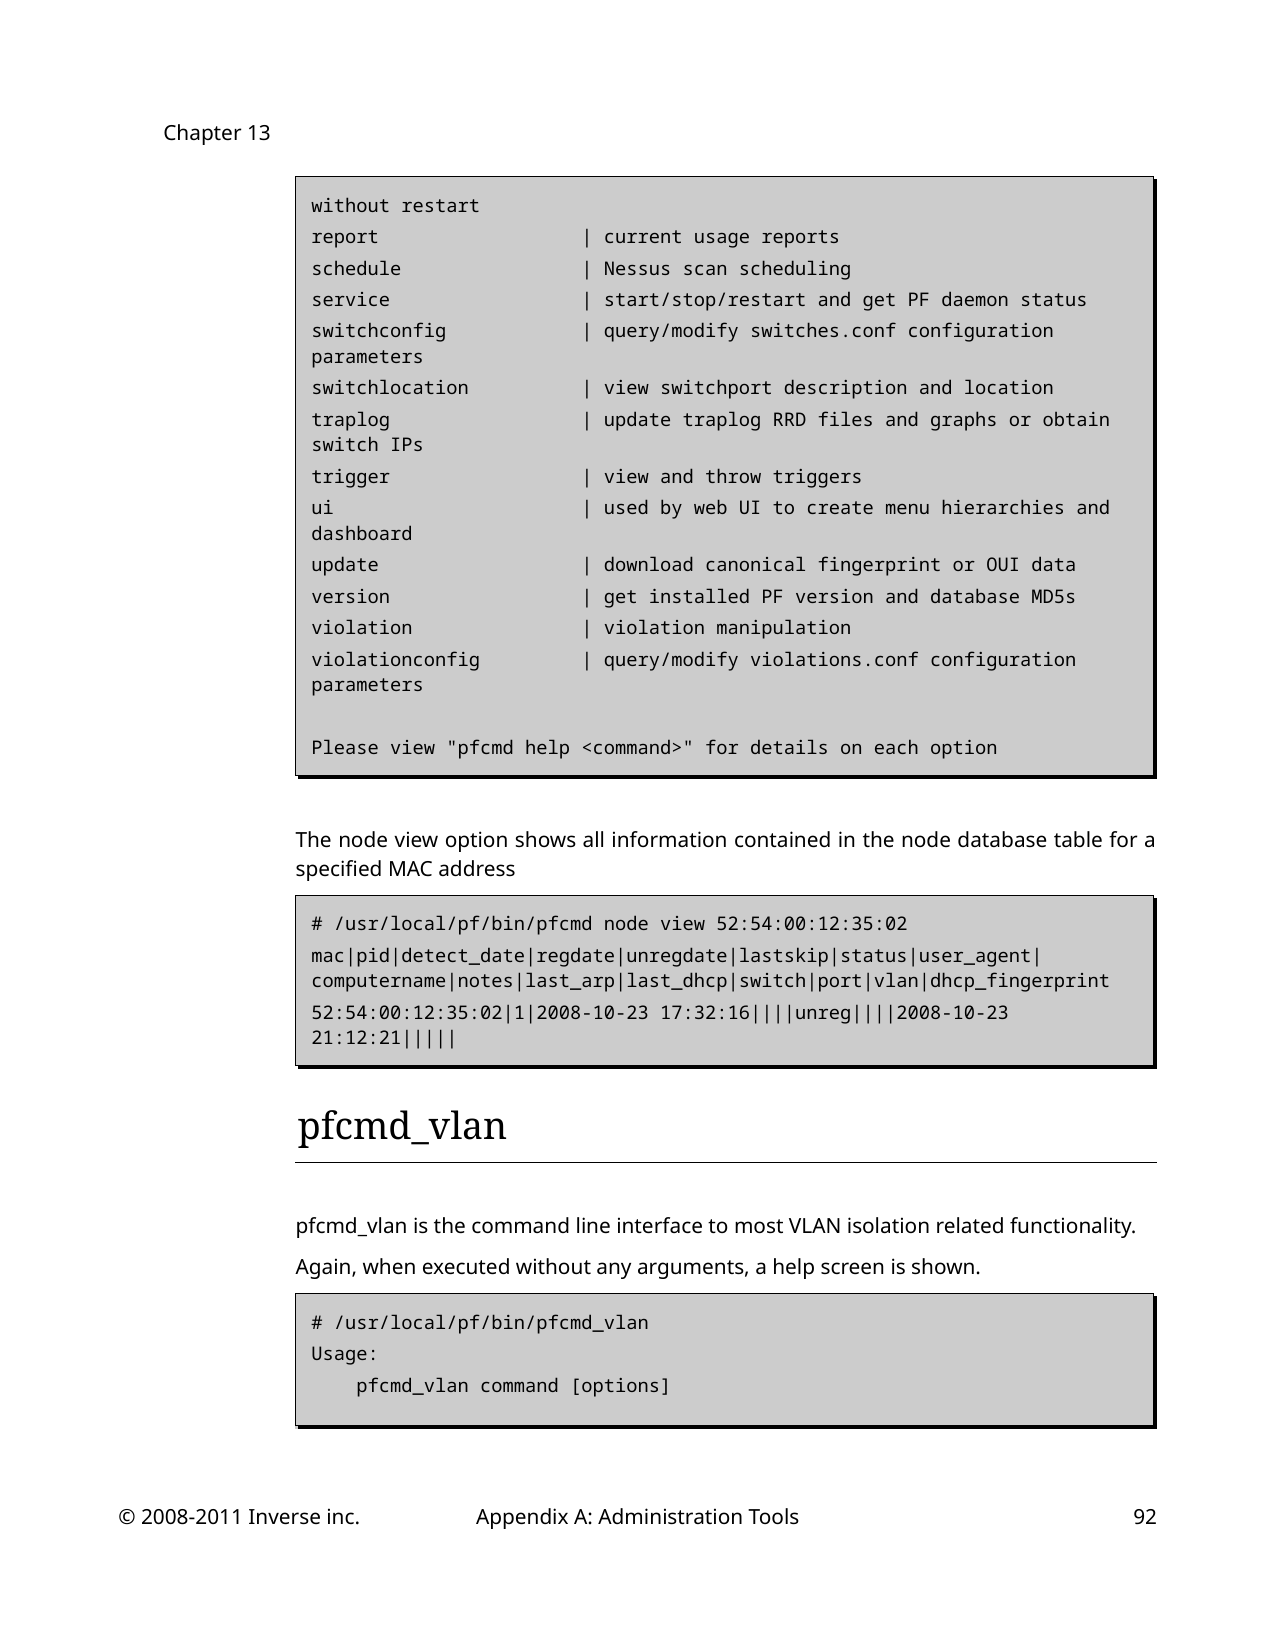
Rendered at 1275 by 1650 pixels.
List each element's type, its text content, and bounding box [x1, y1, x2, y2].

text trigger | view and throw triggers [296, 447, 1153, 479]
text without restart [296, 177, 1153, 207]
text switchlocation | view switchport description and location [296, 359, 1153, 390]
text update | download canonical fingerprint or OUI data [296, 536, 1153, 567]
text mac|pid|detect_date|regdate|unregdate|lastskip|status|user_agent|computername|notes|last_arp|last_dhcp|switch|port|vlan|dhcp_fingerprint [296, 926, 1153, 983]
text schedule | Nessus scan scheduling [296, 239, 1153, 270]
text version | get installed PF version and database MD5s [296, 567, 1153, 599]
text # /usr/local/pf/bin/pfcmd node view 52:54:00:12:35:02 [296, 896, 1153, 926]
text violationconfig | query/modify violations.conf configuration parameters [296, 630, 1153, 687]
text The node view option shows all information contained in the node database table for a specified MAC address [295, 826, 1157, 882]
text ui | used by web UI to create menu hierarchies and dashboard [296, 479, 1153, 536]
text service | start/stop/restart and get PF daemon status [296, 270, 1153, 302]
text Usage: [296, 1325, 1153, 1356]
text switchconfig | query/modify switches.conf configuration parameters [296, 302, 1153, 359]
text pfcmd_vlan command [options] [296, 1356, 1153, 1388]
text Please view "pfcmd help <command>" for details on each option [296, 718, 1153, 775]
text pfcmd_vlan is the command line interface to most VLAN isolation related functionality. [295, 1211, 1157, 1240]
text # /usr/local/pf/bin/pfcmd_vlan [296, 1294, 1153, 1325]
text Again, when executed without any arguments, a help screen is shown. [295, 1252, 1157, 1281]
text traplog | update traplog RRD files and graphs or obtain switch IPs [296, 390, 1153, 447]
text violation | violation manipulation [296, 599, 1153, 630]
subtitle pfcmd_vlan [295, 1100, 1157, 1162]
text report | current usage reports [296, 207, 1153, 239]
text 52:54:00:12:35:02|1|2008-10-23 17:32:16||||unreg||||2008-10-23 21:12:21||||| [296, 983, 1153, 1065]
